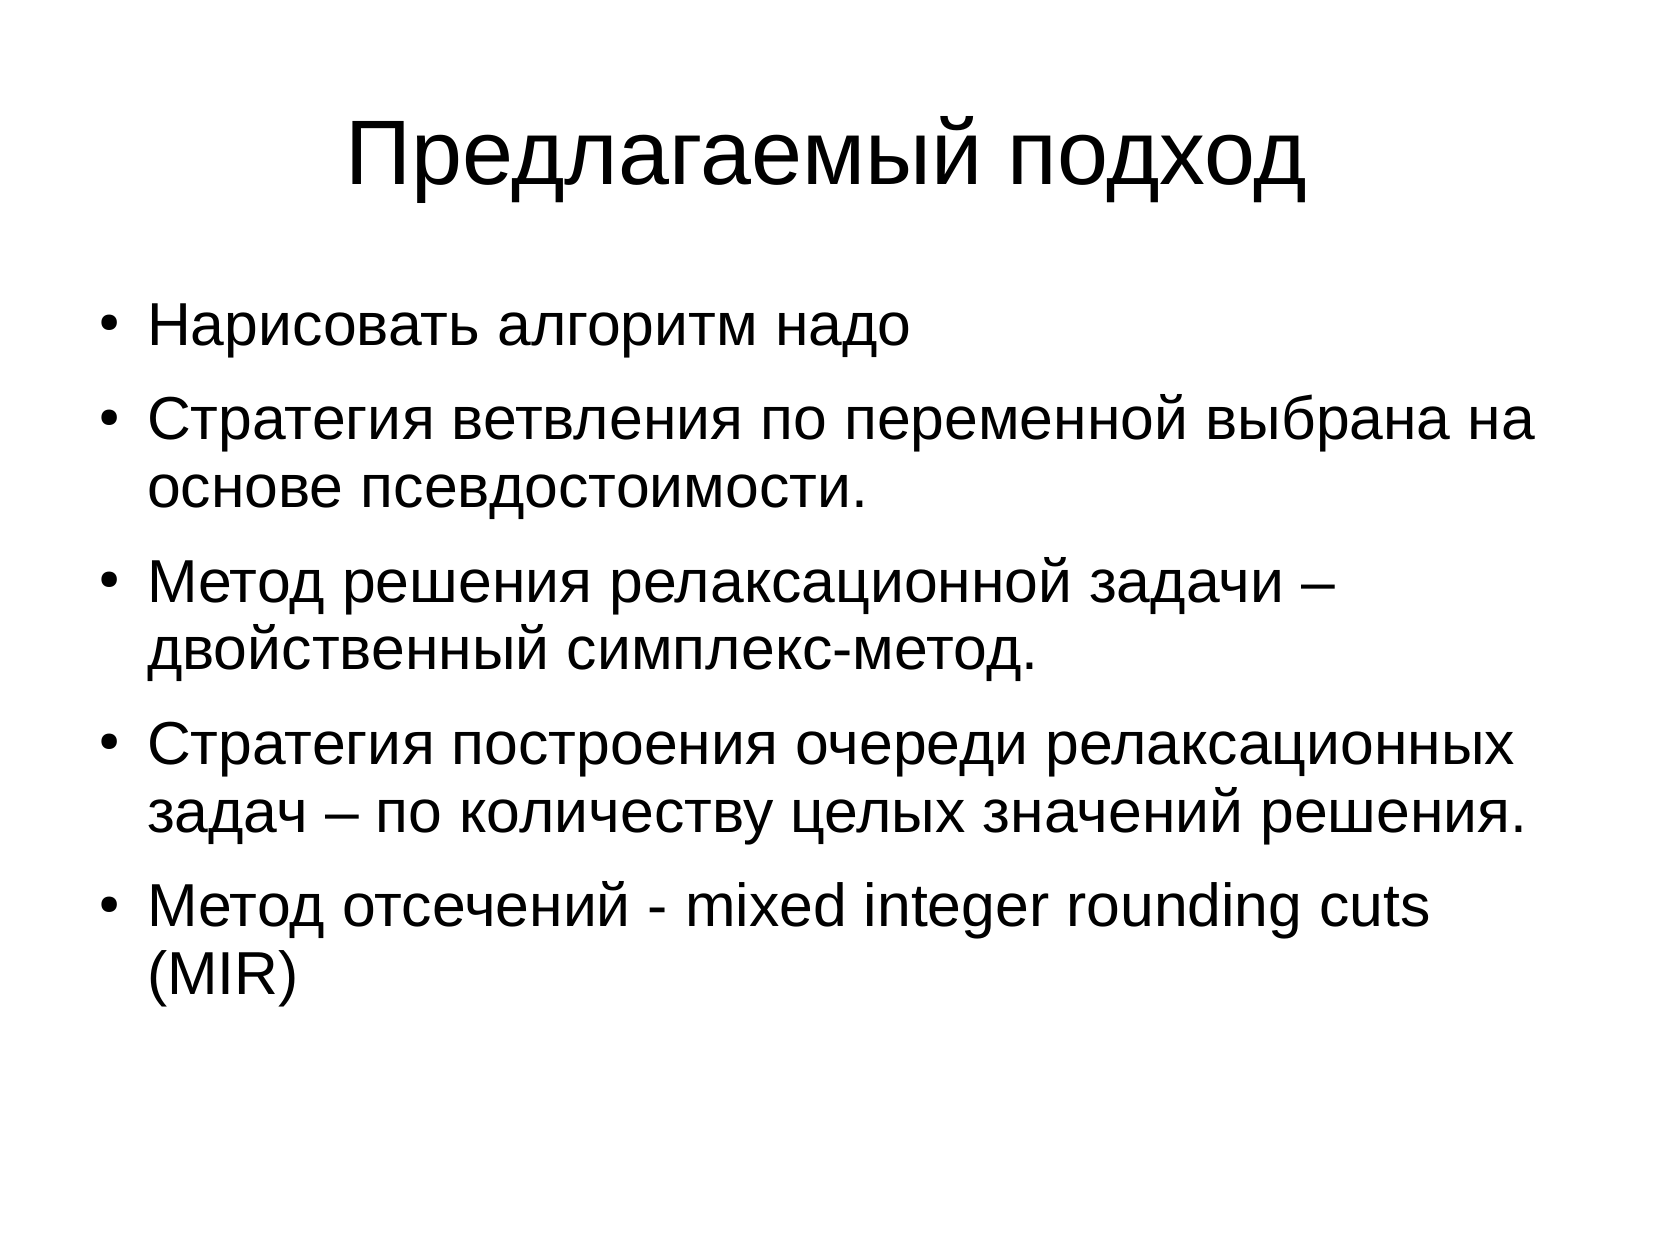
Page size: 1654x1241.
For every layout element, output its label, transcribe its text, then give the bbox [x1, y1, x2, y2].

list Нарисовать алгоритм надо Стратегия ветвления по переменной выбрана на основе псевдостоимости. Метод решения релаксационной задачи – двойственный симплекс-метод. Стратегия построения очереди релаксационных задач – по количеству целых значений решения. Метод отсечений - mixed integer rounding cuts (MIR) [82, 290, 1571, 1010]
title Предлагаемый подход [82, 49, 1571, 257]
